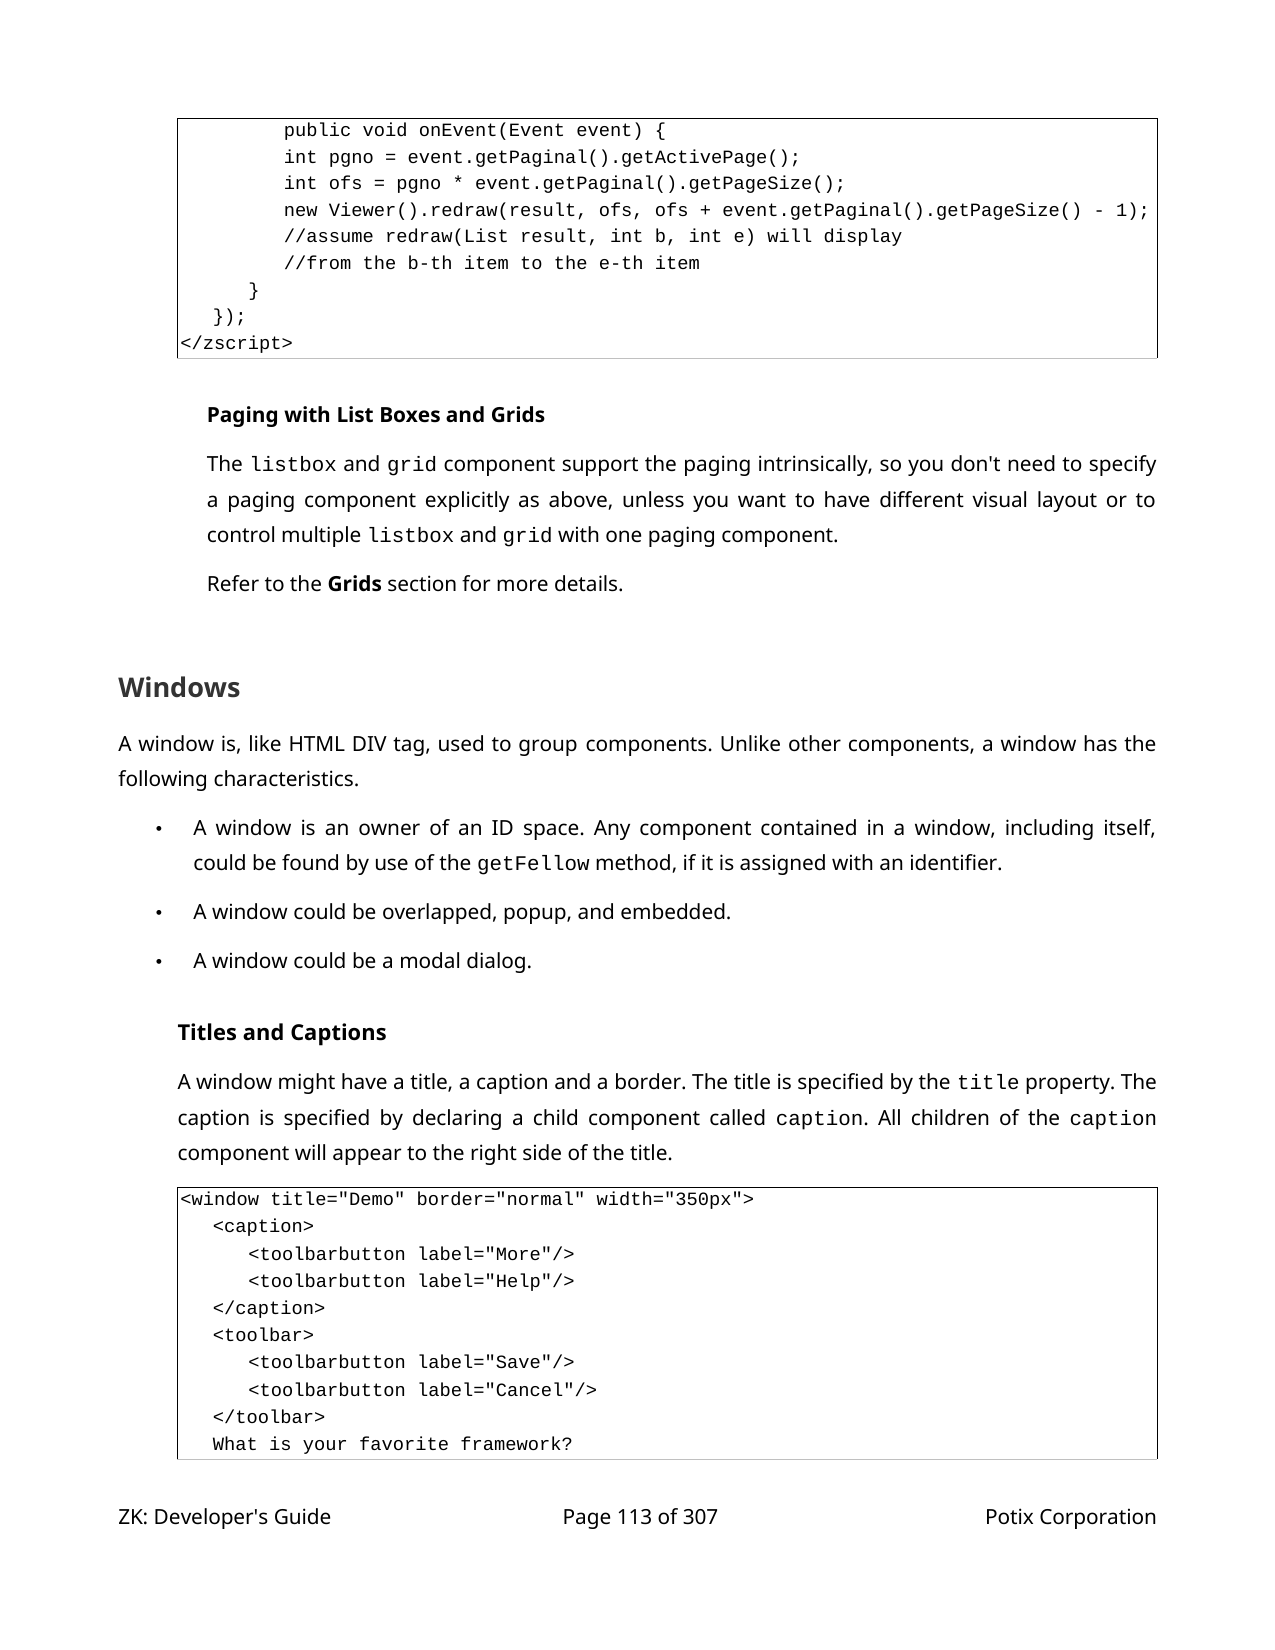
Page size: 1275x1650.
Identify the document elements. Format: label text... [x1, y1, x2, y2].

text <toolbarbutton label="Cancel"/> [178, 1377, 1157, 1402]
text The listbox and grid component support the paging intrinsically, so you don't need to specify a paging component explicitly as above, unless you want to have different visual layout or to control multiple listbox and grid with one paging component. [207, 449, 1157, 548]
text A window is, like HTML DIV tag, used to group components. Unlike other components, a window has the following characteristics. [118, 729, 1157, 792]
text <caption> [178, 1214, 1157, 1239]
subtitle Windows [118, 668, 1157, 705]
text <toolbarbutton label="Save"/> [178, 1350, 1157, 1374]
text What is your favorite framework? [178, 1432, 1157, 1459]
list A window could be overlapped, popup, and embedded. [156, 897, 1157, 925]
list A window is an owner of an ID space. Any component contained in a window, including itself, could be found by use of the getFellow method, if it is assigned with an identifier. [156, 813, 1157, 876]
text <window title="Demo" border="normal" width="350px"> [178, 1188, 1157, 1211]
text </caption> [178, 1296, 1157, 1320]
text Refer to the Grids section for more details. [207, 569, 1157, 597]
subtitle Paging with List Boxes and Grids [207, 400, 1157, 429]
text </toolbar> [178, 1405, 1157, 1429]
text A window might have a title, a caption and a border. The title is specified by the title property. The caption is specified by declaring a child component called caption. All children of the caption component will appear to the right side of the title. [177, 1067, 1157, 1167]
list A window could be a modal dialog. [156, 946, 1157, 974]
text <toolbarbutton label="More"/> [178, 1242, 1157, 1266]
text public void onEvent(Event event) { int pgno = event.getPaginal().getActivePage(); int ofs = pgno * event.getPaginal().getPageSize(); new Viewer().redraw(result, ofs, ofs + event.getPaginal().getPageSize() - 1); //assume redraw(List result, int b, int e) will display //from the b-th item to the e-th item } }); </zscript> [178, 119, 1157, 358]
text <toolbarbutton label="Help"/> [178, 1269, 1157, 1293]
subtitle Titles and Captions [177, 1017, 1157, 1047]
text <toolbar> [178, 1323, 1157, 1347]
